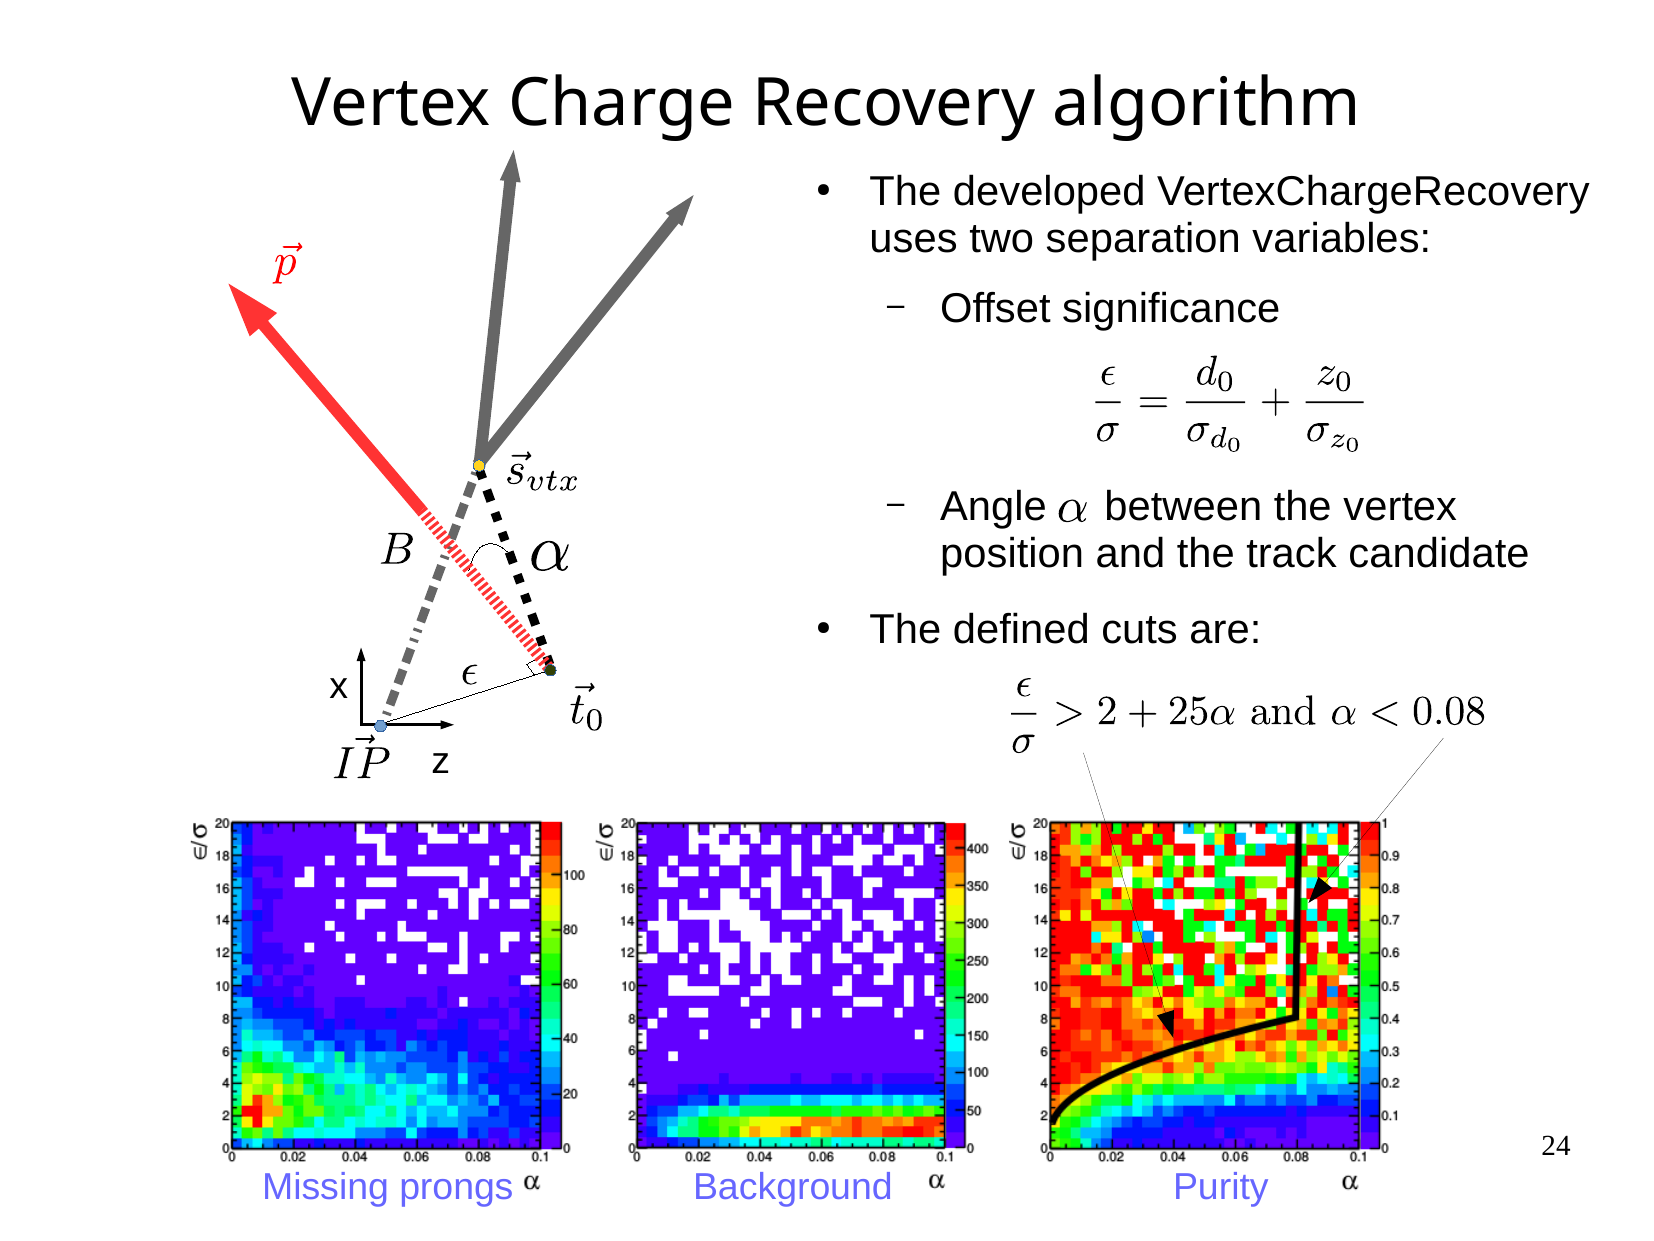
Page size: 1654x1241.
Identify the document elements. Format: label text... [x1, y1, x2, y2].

text_box [460, 664, 479, 685]
title Vertex Charge Recovery algorithm [82, 49, 1571, 151]
text_box [374, 720, 387, 732]
picture [183, 813, 1414, 1203]
text_box z [416, 731, 466, 789]
text_box [528, 540, 572, 572]
text_box [378, 532, 416, 564]
list The developed VertexChargeRecovery uses two separation variables: Offset significance Angle between the vertex position and the track candidate The defined cuts are: [798, 168, 1601, 739]
text_box [272, 242, 304, 284]
text_box Purity [1158, 1158, 1284, 1215]
text_box [473, 459, 485, 472]
text_box [544, 664, 557, 676]
text_box Background [678, 1158, 908, 1215]
text_box x [314, 657, 360, 715]
text_box [566, 682, 604, 731]
text_box [1095, 355, 1364, 452]
text_box Missing prongs [247, 1158, 529, 1215]
text_box [1056, 499, 1089, 523]
text_box [503, 451, 579, 491]
text_box [1011, 678, 1486, 754]
text_box [332, 734, 391, 779]
